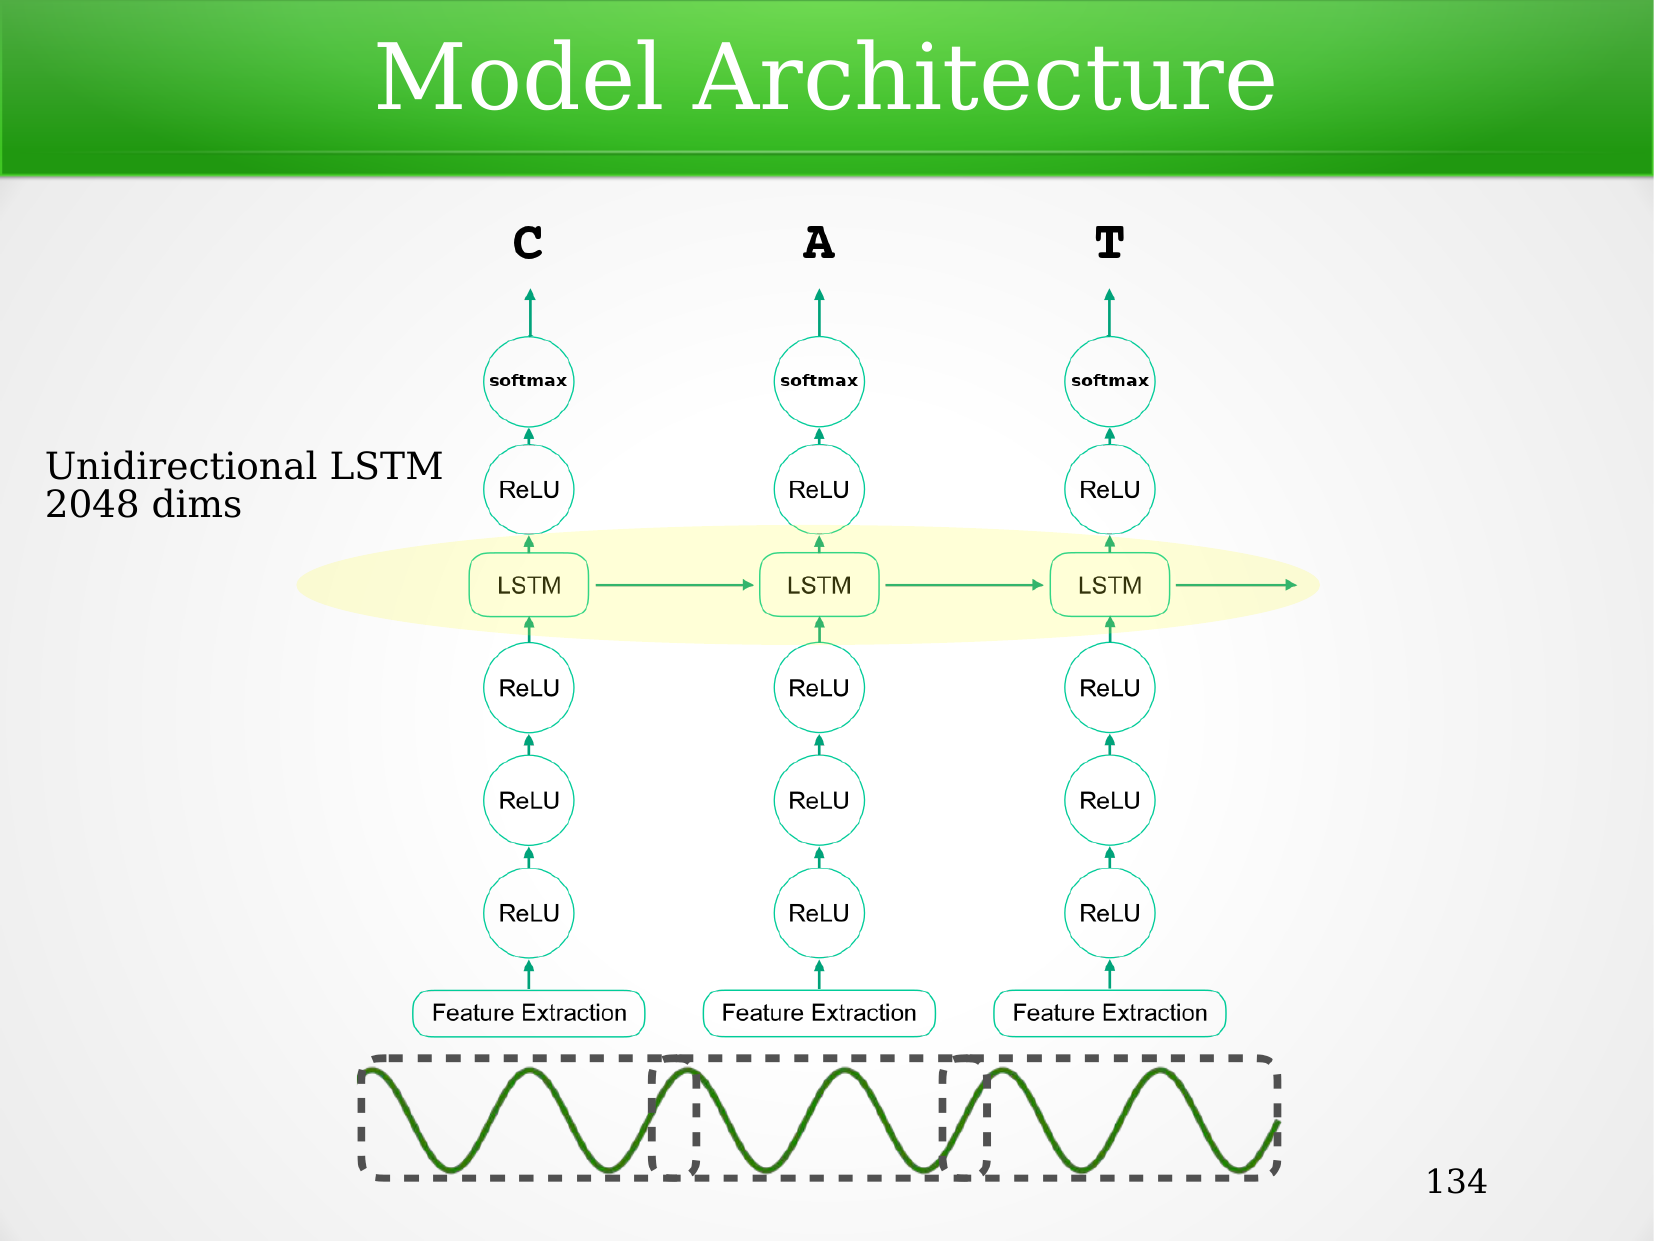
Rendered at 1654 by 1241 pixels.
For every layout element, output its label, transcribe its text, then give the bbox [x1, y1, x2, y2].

text_box Unidirectional LSTM 2048 dims [29, 442, 525, 720]
picture [0, 0, 1654, 1241]
title Model Architecture [82, 11, 1571, 154]
text_box [525, 524, 1321, 646]
